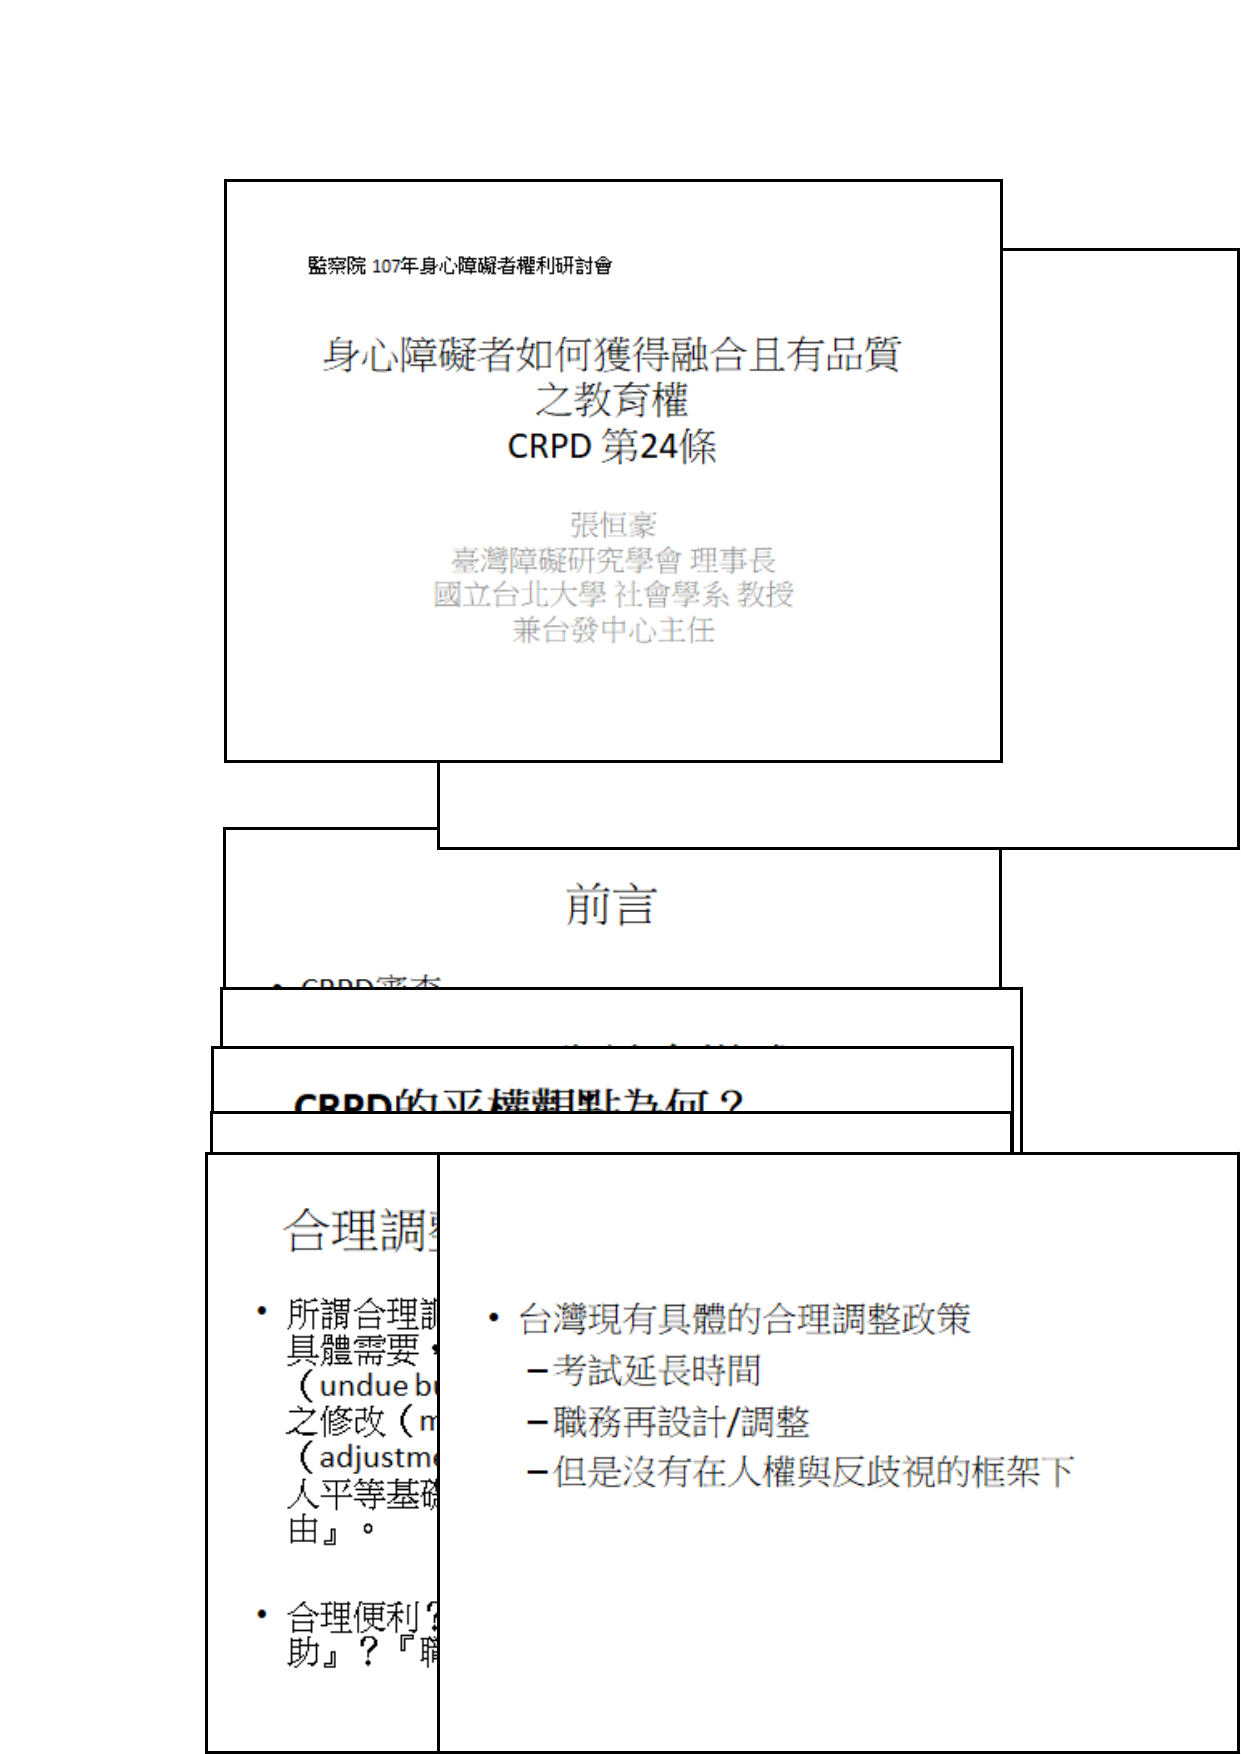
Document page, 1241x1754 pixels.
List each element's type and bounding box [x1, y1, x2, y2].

picture [227, 182, 1000, 760]
picture [214, 1049, 1011, 1111]
picture [208, 1155, 437, 1751]
picture [226, 830, 999, 987]
picture [213, 1114, 1010, 1152]
picture [440, 251, 1237, 847]
picture [223, 990, 1020, 1152]
picture [440, 1155, 1237, 1751]
